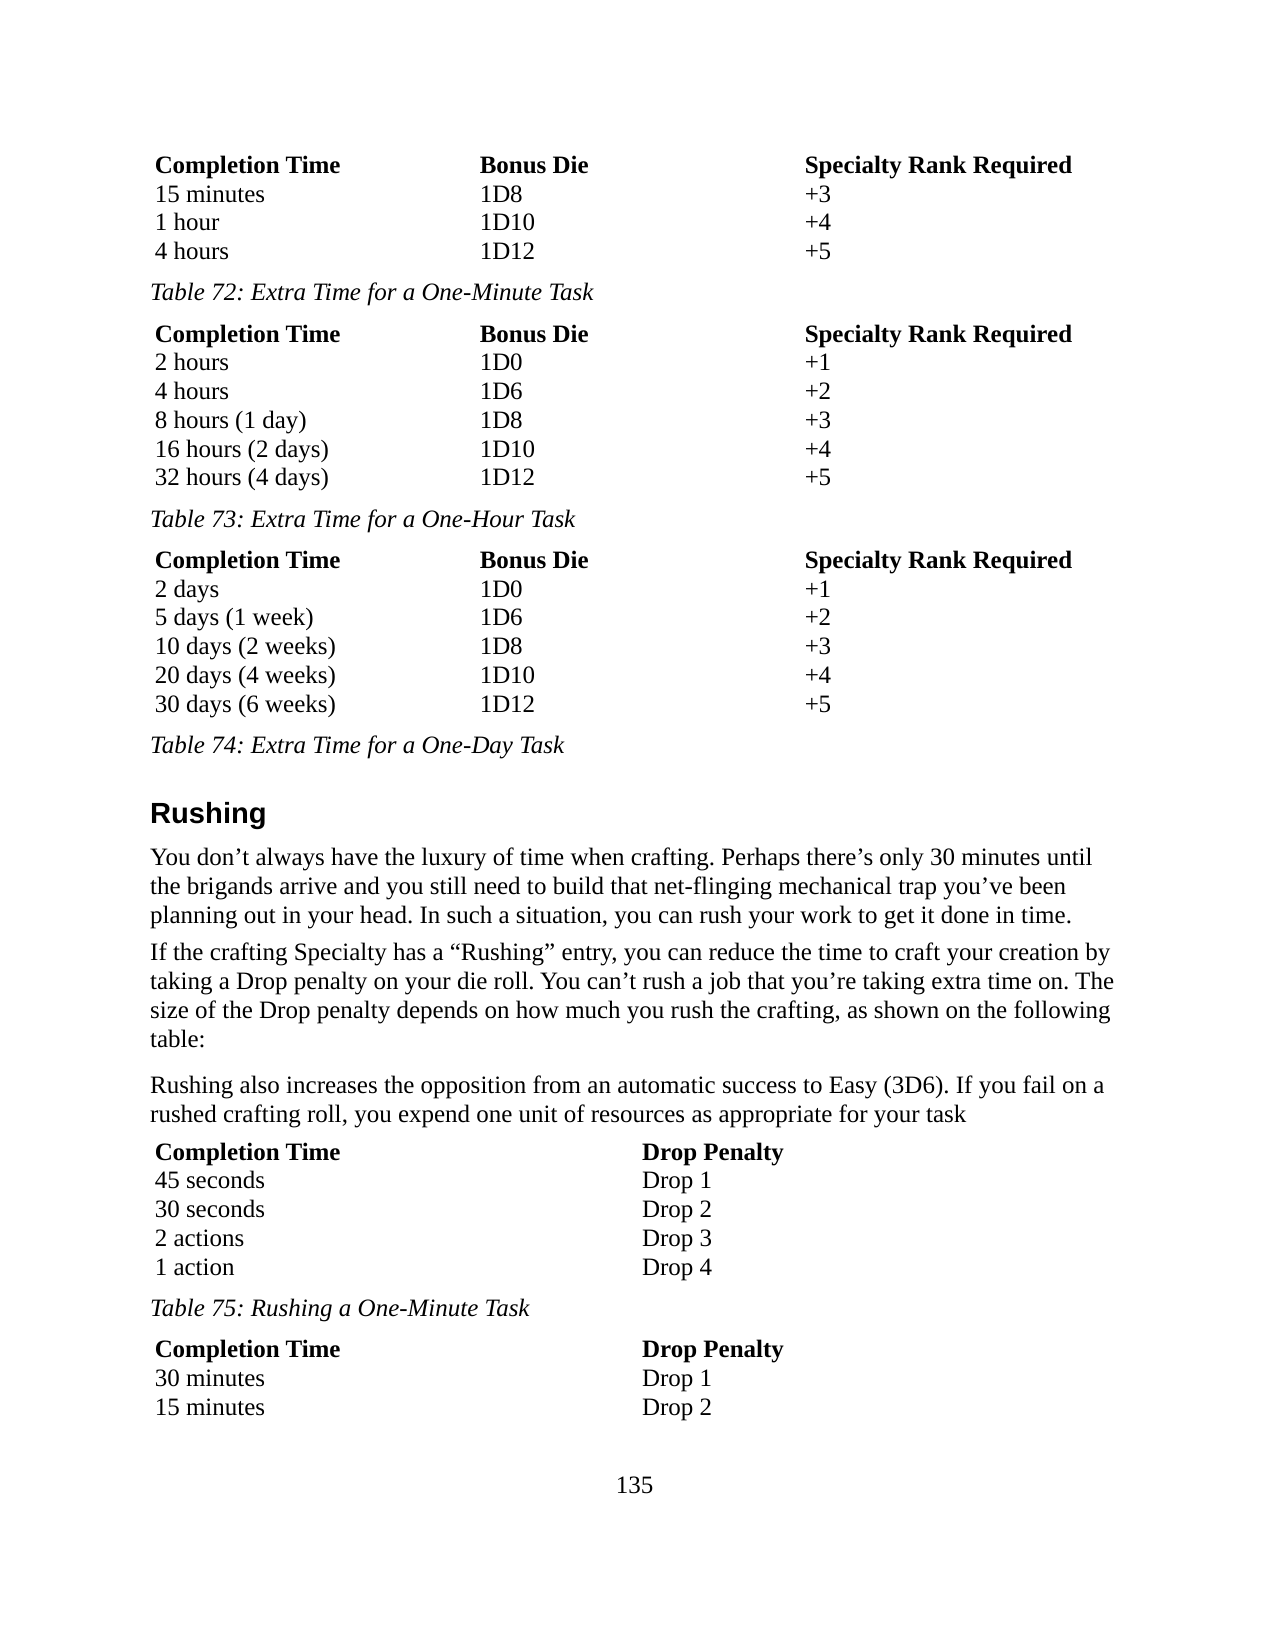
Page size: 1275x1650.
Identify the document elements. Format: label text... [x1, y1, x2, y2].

text Table 74: Extra Time for a One-Day Task [150, 730, 1125, 759]
text Table 73: Extra Time for a One-Hour Task [150, 504, 1125, 532]
table_cell 1D8 [475, 179, 800, 207]
table_cell 1D12 [475, 689, 800, 717]
table_header Completion Time [150, 1334, 637, 1363]
table_cell Drop 1 [638, 1363, 1125, 1392]
table_cell +2 [800, 603, 1125, 631]
text You don’t always have the luxury of time when crafting. Perhaps there’s only 30 minutes until the brigands arrive and you still need to build that net-flinging mechanical trap you’ve been planning out in your head. In such a situation, you can rush your work to get it done in time. [150, 842, 1125, 928]
table_cell +2 [800, 376, 1125, 405]
table_cell 2 actions [150, 1223, 637, 1252]
table_cell 20 days (4 weeks) [150, 660, 475, 689]
table_cell 1D10 [475, 660, 800, 689]
table_header Completion Time [150, 1137, 637, 1166]
table_cell 1D6 [475, 376, 800, 405]
table_cell 16 hours (2 days) [150, 434, 475, 462]
table_cell 45 seconds [150, 1166, 637, 1194]
table_header Specialty Rank Required [800, 319, 1125, 347]
table_cell 2 days [150, 574, 475, 602]
table_header Completion Time [150, 150, 475, 179]
table_header Bonus Die [475, 545, 800, 574]
table_header Specialty Rank Required [800, 150, 1125, 179]
table_header Drop Penalty [638, 1334, 1125, 1363]
table_header Bonus Die [475, 319, 800, 347]
table_cell +4 [800, 434, 1125, 462]
text Table 75: Rushing a One-Minute Task [150, 1293, 1125, 1322]
table_cell 1D8 [475, 405, 800, 434]
table_cell +1 [800, 348, 1125, 376]
text Table 72: Extra Time for a One-Minute Task [150, 277, 1125, 306]
table_cell Drop 2 [638, 1194, 1125, 1223]
table_cell Drop 2 [638, 1392, 1125, 1421]
table_cell +3 [800, 179, 1125, 207]
table_cell 15 minutes [150, 179, 475, 207]
table_cell +1 [800, 574, 1125, 602]
table_cell 8 hours (1 day) [150, 405, 475, 434]
table_cell +3 [800, 405, 1125, 434]
table_header Bonus Die [475, 150, 800, 179]
table_cell 15 minutes [150, 1392, 637, 1421]
table_cell 1D12 [475, 236, 800, 265]
table_header Completion Time [150, 319, 475, 347]
text Rushing also increases the opposition from an automatic success to Easy (3D6). If you fail on a rushed crafting roll, you expend one unit of resources as appropriate for your task [150, 1070, 1125, 1128]
subtitle Rushing [150, 796, 1125, 830]
table_cell Drop 3 [638, 1223, 1125, 1252]
table_cell +5 [800, 236, 1125, 265]
table_header Specialty Rank Required [800, 545, 1125, 574]
table_cell 32 hours (4 days) [150, 463, 475, 491]
table_cell 1D8 [475, 631, 800, 660]
table_cell +4 [800, 660, 1125, 689]
table_cell 30 seconds [150, 1194, 637, 1223]
table_cell 1 hour [150, 208, 475, 236]
table_cell 4 hours [150, 236, 475, 265]
table_cell +5 [800, 689, 1125, 717]
table_cell +5 [800, 463, 1125, 491]
table_cell 1D0 [475, 348, 800, 376]
table_cell 4 hours [150, 376, 475, 405]
table_cell 30 minutes [150, 1363, 637, 1392]
table_cell 30 days (6 weeks) [150, 689, 475, 717]
table_cell 5 days (1 week) [150, 603, 475, 631]
table_header Drop Penalty [638, 1137, 1125, 1166]
table_cell 1D10 [475, 208, 800, 236]
table_cell 2 hours [150, 348, 475, 376]
table_cell 1 action [150, 1252, 637, 1281]
table_cell +3 [800, 631, 1125, 660]
table_cell +4 [800, 208, 1125, 236]
table_cell Drop 4 [638, 1252, 1125, 1281]
table_cell 1D12 [475, 463, 800, 491]
table_header Completion Time [150, 545, 475, 574]
text If the crafting Specialty has a “Rushing” entry, you can reduce the time to craft your creation by taking a Drop penalty on your die roll. You can’t rush a job that you’re taking extra time on. The size of the Drop penalty depends on how much you rush the crafting, as shown on the following table: [150, 937, 1125, 1052]
table_cell 1D0 [475, 574, 800, 602]
table_cell 10 days (2 weeks) [150, 631, 475, 660]
table_cell Drop 1 [638, 1166, 1125, 1194]
table_cell 1D10 [475, 434, 800, 462]
table_cell 1D6 [475, 603, 800, 631]
